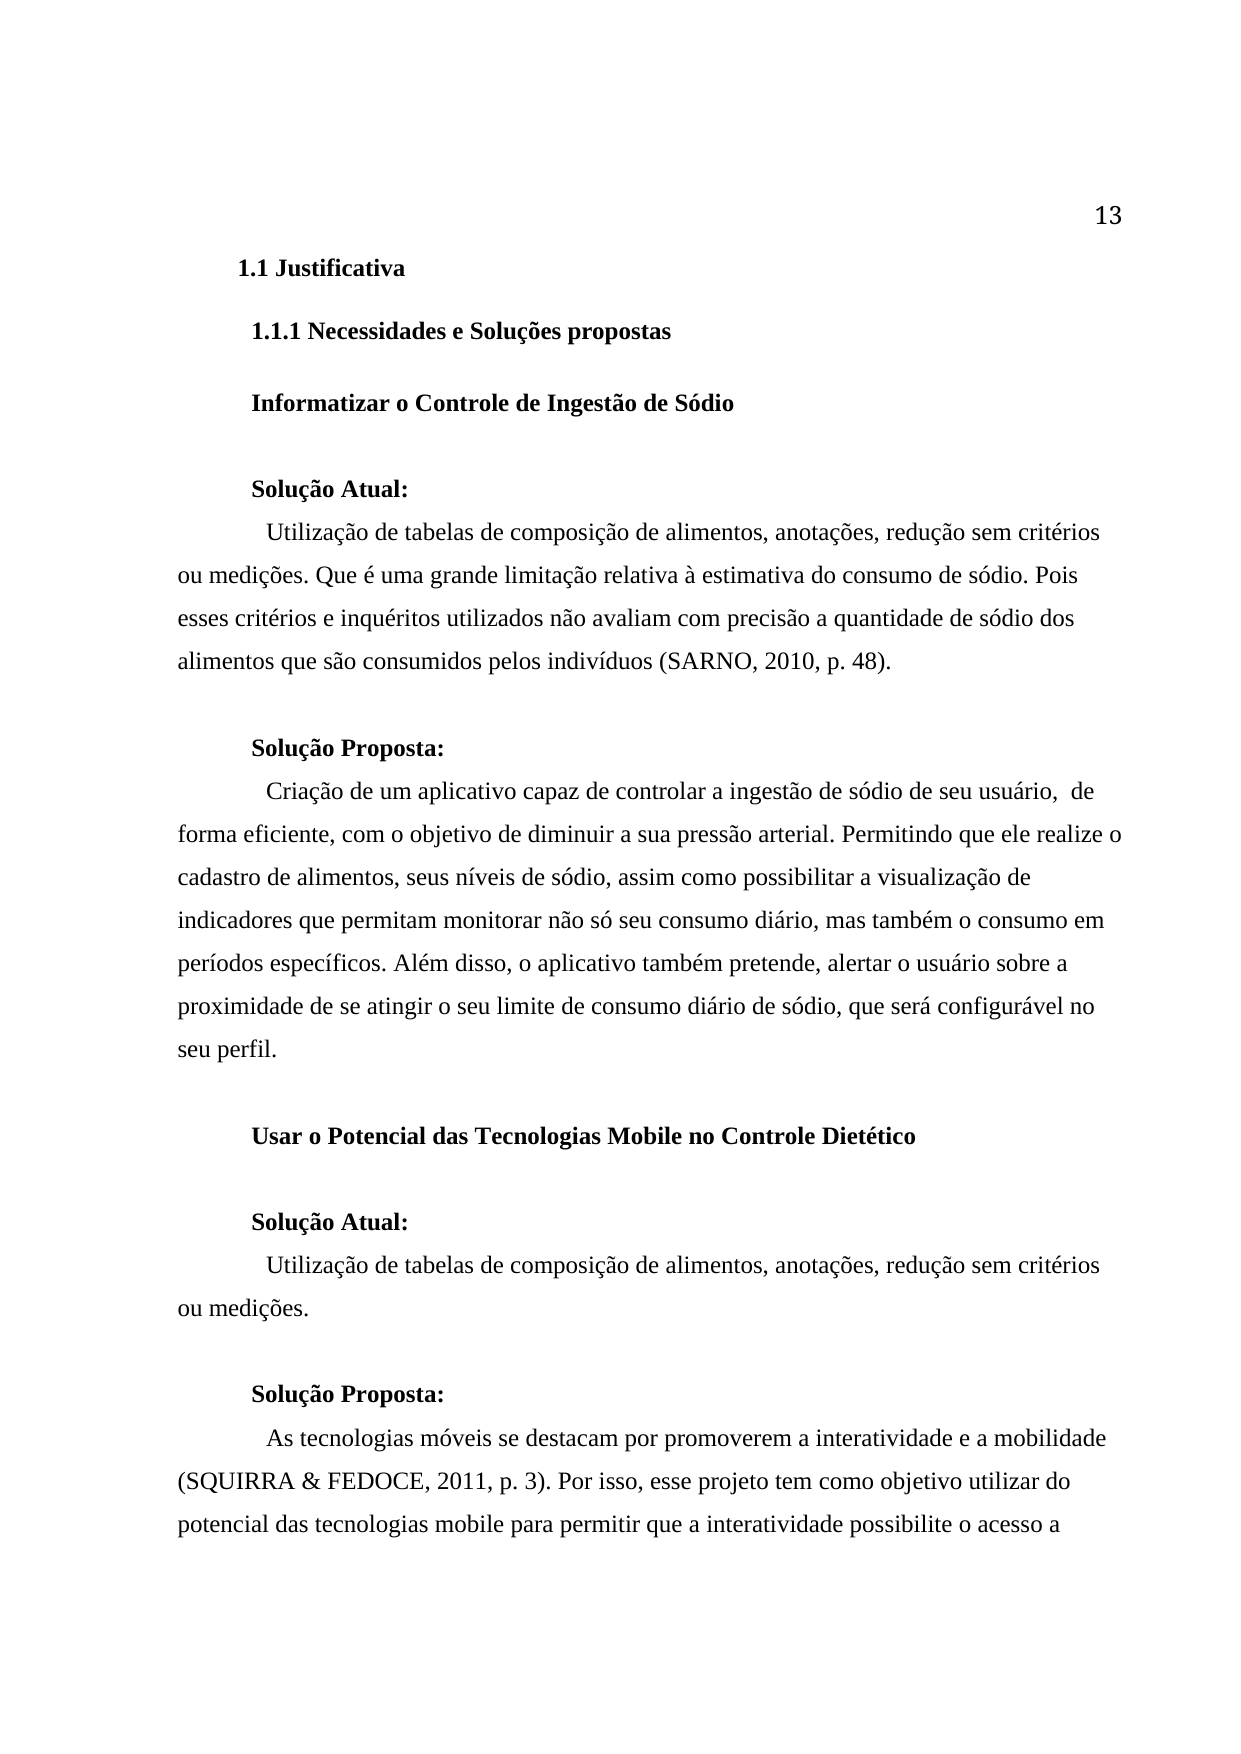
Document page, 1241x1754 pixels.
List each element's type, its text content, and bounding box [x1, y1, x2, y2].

text As tecnologias móveis se destacam por promoverem a interatividade e a mobilidade (SQUIRRA & FEDOCE, 2011, p. 3). Por isso, esse projeto tem como objetivo utilizar do potencial das tecnologias mobile para permitir que a interatividade possibilite o acesso a [177, 1423, 1122, 1538]
text Solução Proposta: [177, 733, 1122, 761]
text Solução Proposta: [177, 1379, 1122, 1408]
text Informatizar o Controle de Ingestão de Sódio [177, 388, 1122, 416]
text Utilização de tabelas de composição de alimentos, anotações, redução sem critérios ou medições. Que é uma grande limitação relativa à estimativa do consumo de sódio. Pois esses critérios e inquéritos utilizados não avaliam com precisão a quantidade de sódio dos alimentos que são consumidos pelos indivíduos (SARNO, 2010, p. 48). [177, 517, 1122, 675]
text Solução Atual: [177, 1207, 1122, 1236]
text Usar o Potencial das Tecnologias Mobile no Controle Dietético [177, 1121, 1122, 1149]
text Utilização de tabelas de composição de alimentos, anotações, redução sem critérios ou medições. [177, 1250, 1122, 1322]
text 1.1.1 Necessidades e Soluções propostas [177, 316, 1122, 344]
text Solução Atual: [177, 474, 1122, 503]
subtitle 1.1 Justificativa [177, 253, 1122, 282]
text Criação de um aplicativo capaz de controlar a ingestão de sódio de seu usuário, de forma eficiente, com o objetivo de diminuir a sua pressão arterial. Permitindo que ele realize o cadastro de alimentos, seus níveis de sódio, assim como possibilitar a visualização de indicadores que permitam monitorar não só seu consumo diário, mas também o consumo em períodos específicos. Além disso, o aplicativo também pretende, alertar o usuário sobre a proximidade de se atingir o seu limite de consumo diário de sódio, que será configurável no seu perfil. [177, 776, 1122, 1063]
